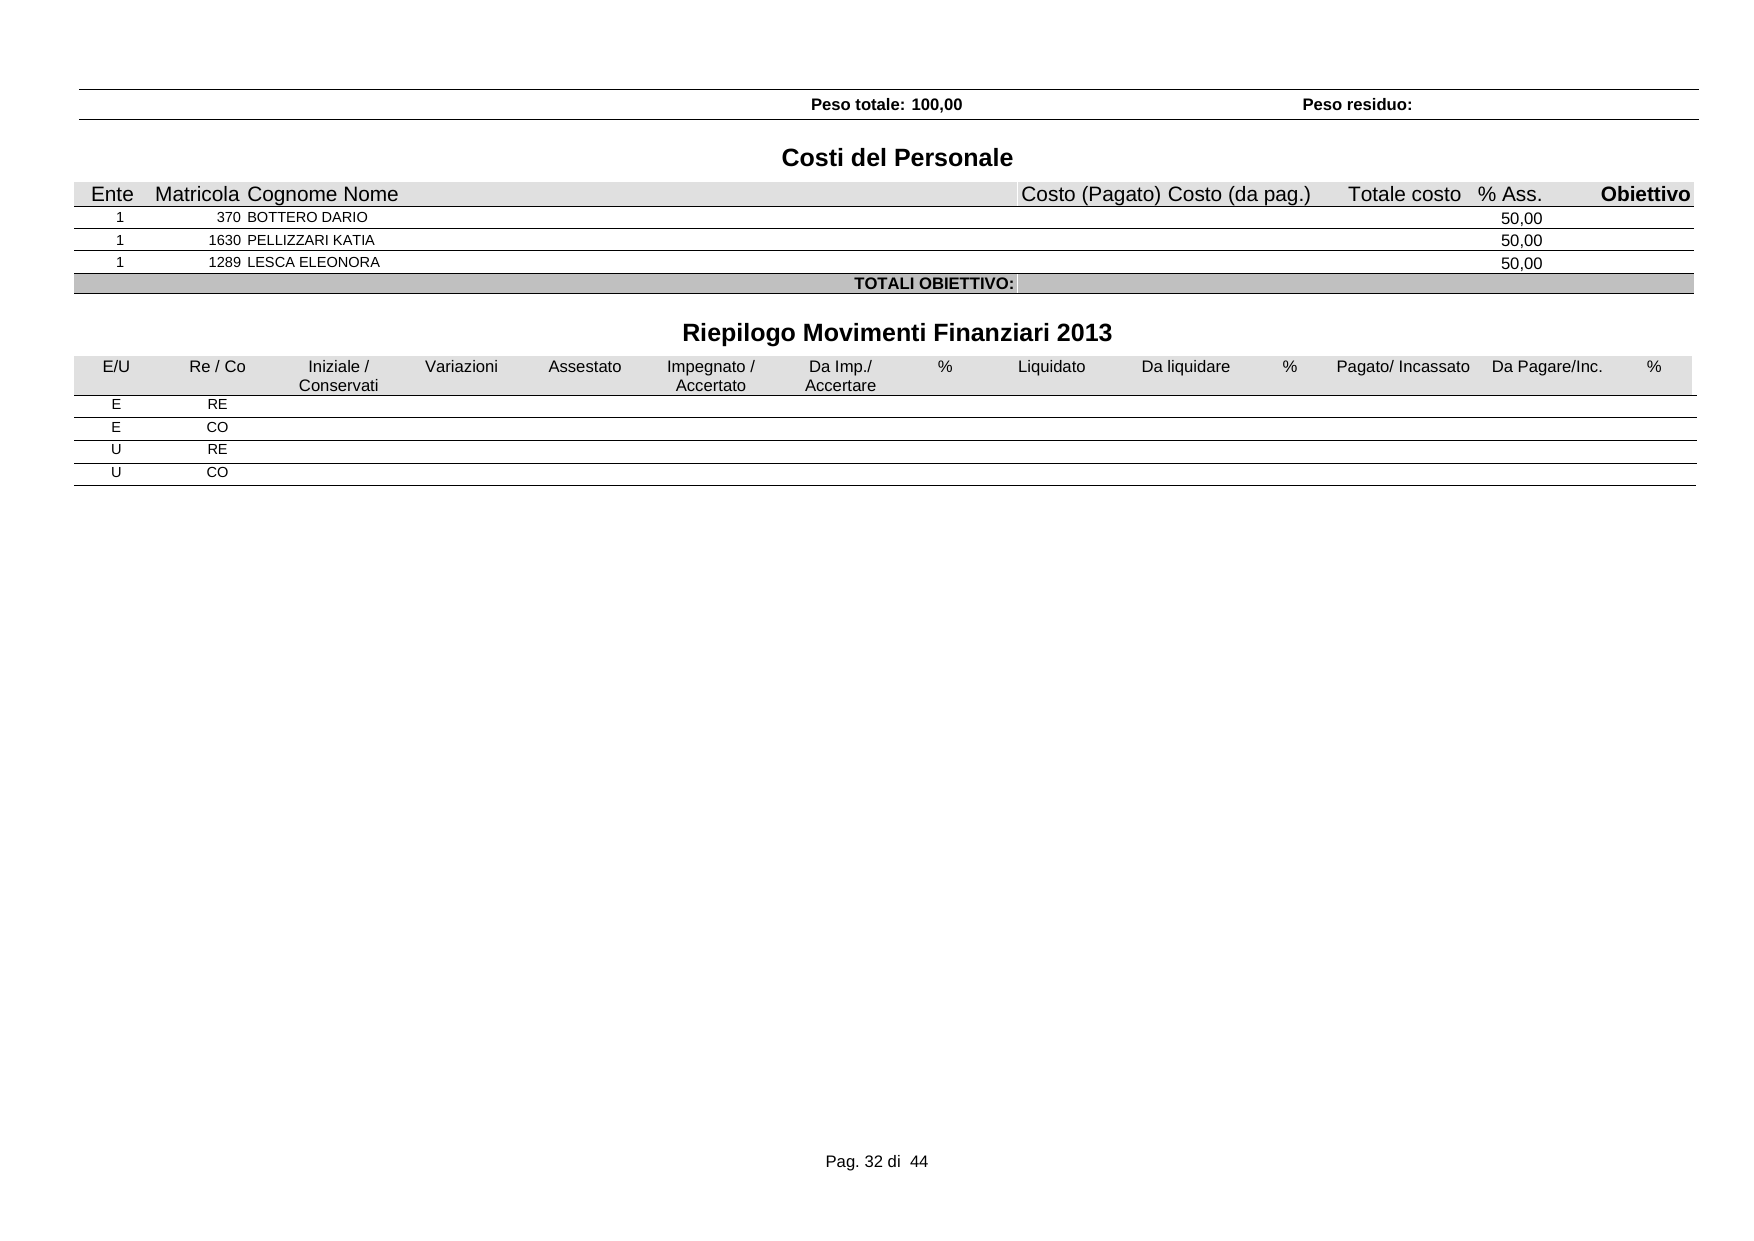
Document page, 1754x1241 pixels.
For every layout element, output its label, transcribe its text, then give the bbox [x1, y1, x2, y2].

table_cell 370 [150, 207, 244, 228]
table_header [646, 464, 774, 480]
table_header % [907, 356, 983, 395]
table_header [1481, 418, 1621, 435]
table_header [1621, 418, 1697, 435]
table_cell [1546, 229, 1694, 250]
table_cell [774, 396, 907, 412]
table_header U [74, 464, 158, 480]
table_header [774, 418, 908, 435]
table_header Liquidato [983, 356, 1121, 395]
table_header [1122, 441, 1253, 458]
table_cell 50,00 [1464, 251, 1546, 273]
table_cell [983, 396, 1121, 412]
text Riepilogo Movimenti Finanziari 2013 [71, 318, 1724, 347]
table_cell [1164, 274, 1314, 293]
table_cell [643, 396, 774, 412]
text Costi del Personale [71, 143, 1724, 172]
table_cell [1164, 229, 1314, 250]
table_cell [907, 396, 983, 412]
table_cell 50,00 [1464, 207, 1546, 228]
table_cell [1164, 251, 1314, 273]
table_header Pagato/ Incassato [1328, 356, 1478, 395]
table_header [774, 464, 908, 480]
table_header Variazioni [401, 356, 522, 395]
table_header [1253, 464, 1330, 480]
table_header [402, 441, 524, 458]
table_header [908, 441, 983, 458]
table_header [524, 464, 646, 480]
table_cell [1251, 396, 1328, 412]
table_cell 50,00 [1464, 229, 1546, 250]
table_cell [1546, 251, 1694, 273]
table_cell RE [158, 396, 276, 412]
table_cell [1121, 396, 1251, 412]
table_cell [1314, 274, 1464, 293]
table_header [1122, 464, 1253, 480]
table_cell [1018, 251, 1164, 273]
table_header [1122, 418, 1253, 435]
table_header Costo (Pagato) [1018, 182, 1164, 206]
table_header % [1251, 356, 1328, 395]
table_header Iniziale / Conservati [276, 356, 401, 395]
table_header [1621, 441, 1697, 458]
table_cell [401, 396, 522, 412]
table_header Da Imp./ Accertare [774, 356, 907, 395]
table_header Obiettivo [1546, 182, 1694, 206]
table_header [1692, 356, 1697, 395]
table_cell [1546, 274, 1694, 293]
table_cell [1018, 274, 1164, 293]
table_header % [1616, 356, 1692, 395]
table_cell [1314, 229, 1464, 250]
table_header RE [158, 441, 277, 458]
table_cell [522, 396, 643, 412]
table_header Matricola [150, 182, 244, 206]
table_cell [1415, 90, 1699, 118]
table_cell [1328, 396, 1478, 412]
table_header [983, 418, 1122, 435]
table_header [74, 486, 1696, 491]
table_header [277, 441, 402, 458]
table_header [524, 441, 646, 458]
table_header [983, 441, 1122, 458]
table_cell 100,00 [908, 90, 1132, 118]
table_cell BOTTERO DARIO [244, 207, 1017, 228]
table_cell 1 [74, 207, 150, 228]
table_header [1330, 441, 1481, 458]
table_header [908, 418, 983, 435]
table_header Impegnato / Accertato [648, 356, 774, 395]
table_header [277, 418, 402, 435]
table_cell [1478, 396, 1616, 412]
table_header [1481, 441, 1621, 458]
table_header [1253, 418, 1330, 435]
table_cell [1314, 207, 1464, 228]
table_cell 1 [74, 229, 150, 250]
table_header U [74, 441, 158, 458]
table_header E [74, 418, 158, 435]
table_cell [74, 89, 79, 118]
table_header CO [158, 464, 277, 480]
table_cell LESCA ELEONORA [244, 251, 1017, 273]
table_cell [1314, 251, 1464, 273]
table_cell 1289 [150, 251, 244, 273]
table_cell PELLIZZARI KATIA [244, 229, 1017, 250]
table_header [524, 418, 646, 435]
table_header [646, 441, 774, 458]
table_cell Peso totale: [79, 90, 908, 118]
table_cell 1 [74, 251, 150, 273]
table_header [1253, 441, 1330, 458]
table_header Totale costo [1314, 182, 1464, 206]
table_header Costo (da pag.) [1164, 182, 1314, 206]
table_header [1330, 418, 1481, 435]
table_header Da Pagare/Inc. [1478, 356, 1616, 395]
table_header Da liquidare [1121, 356, 1251, 395]
table_header [1621, 464, 1697, 480]
table_cell TOTALI OBIETTIVO: [74, 274, 1017, 293]
table_cell [276, 396, 401, 412]
table_header [983, 464, 1122, 480]
table_cell E [74, 396, 158, 412]
table_header Ente [74, 182, 150, 206]
table_header [646, 418, 774, 435]
table_cell [1018, 229, 1164, 250]
table_header [402, 464, 524, 480]
table_header E/U [74, 356, 158, 395]
table_cell Peso residuo: [1132, 90, 1415, 118]
table_header [1481, 464, 1621, 480]
table_cell [1018, 207, 1164, 228]
table_header Re / Co [158, 356, 276, 395]
table_cell 1630 [150, 229, 244, 250]
table_header % Ass. [1464, 182, 1546, 206]
table_header [1330, 464, 1481, 480]
table_header CO [158, 418, 277, 435]
table_header [402, 418, 524, 435]
table_cell [1546, 207, 1694, 228]
table_cell [1164, 207, 1314, 228]
table_header Cognome Nome [244, 182, 1017, 206]
table_header Assestato [522, 356, 648, 395]
table_header [774, 441, 908, 458]
table_cell [1464, 274, 1546, 293]
table_cell [1616, 396, 1697, 412]
table_header [277, 464, 402, 480]
table_header [908, 464, 983, 480]
